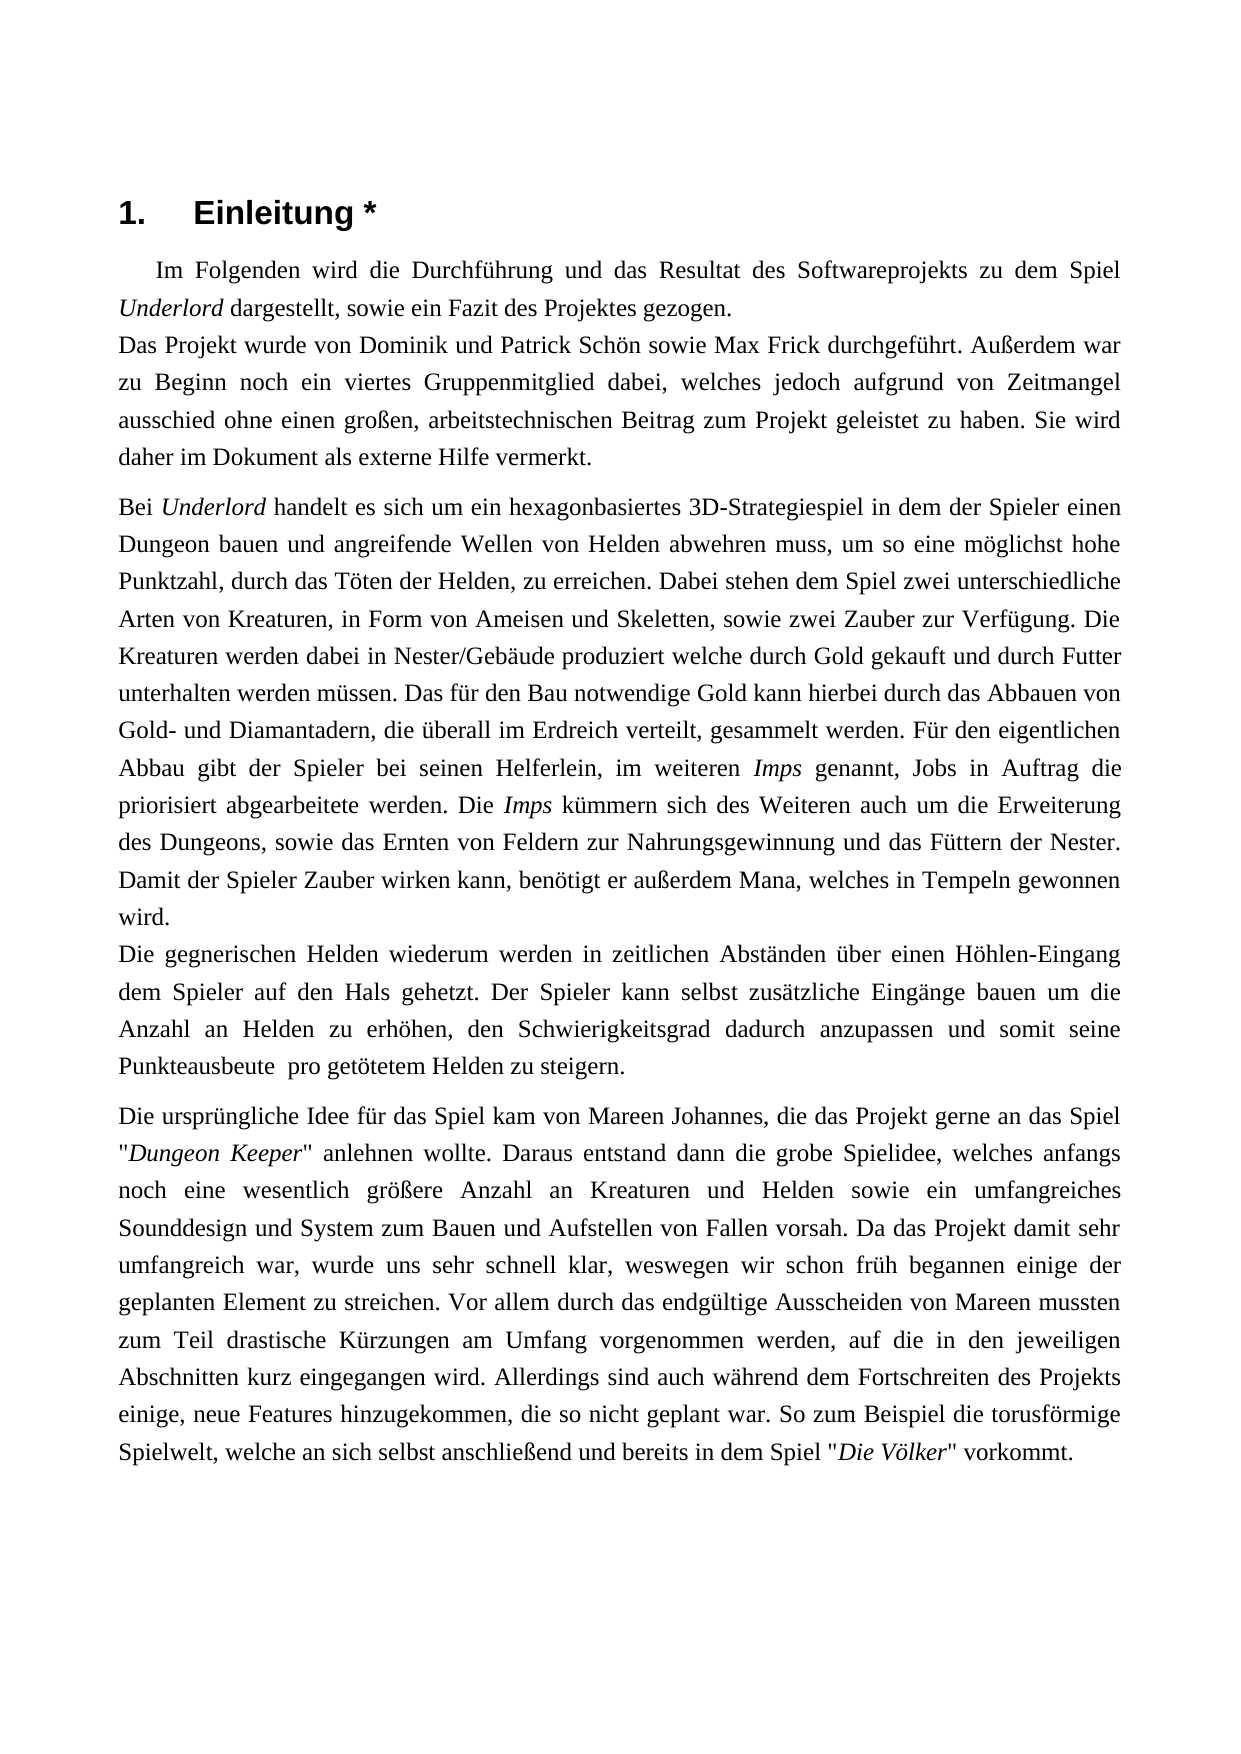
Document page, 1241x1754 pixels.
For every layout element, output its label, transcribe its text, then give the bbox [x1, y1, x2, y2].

subtitle Einleitung * [118, 193, 1122, 232]
text Die ursprüngliche Idee für das Spiel kam von Mareen Johannes, die das Projekt gerne an das Spiel "Dungeon Keeper" anlehnen wollte. Daraus entstand dann die grobe Spielidee, welches anfangs noch eine wesentlich größere Anzahl an Kreaturen und Helden sowie ein umfangreiches Sounddesign und System zum Bauen und Aufstellen von Fallen vorsah. Da das Projekt damit sehr umfangreich war, wurde uns sehr schnell klar, weswegen wir schon früh begannen einige der geplanten Element zu streichen. Vor allem durch das endgültige Ausscheiden von Mareen mussten zum Teil drastische Kürzungen am Umfang vorgenommen werden, auf die in den jeweiligen Abschnitten kurz eingegangen wird. Allerdings sind auch während dem Fortschreiten des Projekts einige, neue Features hinzugekommen, die so nicht geplant war. So zum Beispiel die torusförmige Spielwelt, welche an sich selbst anschließend und bereits in dem Spiel "Die Völker" vorkommt. [118, 1101, 1122, 1465]
text Im Folgenden wird die Durchführung und das Resultat des Softwareprojekts zu dem Spiel Underlord dargestellt, sowie ein Fazit des Projektes gezogen. Das Projekt wurde von Dominik und Patrick Schön sowie Max Frick durchgeführt. Außerdem war zu Beginn noch ein viertes Gruppenmitglied dabei, welches jedoch aufgrund von Zeitmangel ausschied ohne einen großen, arbeitstechnischen Beitrag zum Projekt geleistet zu haben. Sie wird daher im Dokument als externe Hilfe vermerkt. [118, 256, 1122, 471]
text Bei Underlord handelt es sich um ein hexagonbasiertes 3D-Strategiespiel in dem der Spieler einen Dungeon bauen und angreifende Wellen von Helden abwehren muss, um so eine möglichst hohe Punktzahl, durch das Töten der Helden, zu erreichen. Dabei stehen dem Spiel zwei unterschiedliche Arten von Kreaturen, in Form von Ameisen und Skeletten, sowie zwei Zauber zur Verfügung. Die Kreaturen werden dabei in Nester/Gebäude produziert welche durch Gold gekauft und durch Futter unterhalten werden müssen. Das für den Bau notwendige Gold kann hierbei durch das Abbauen von Gold- und Diamantadern, die überall im Erdreich verteilt, gesammelt werden. Für den eigentlichen Abbau gibt der Spieler bei seinen Helferlein, im weiteren Imps genannt, Jobs in Auftrag die priorisiert abgearbeitete werden. Die Imps kümmern sich des Weiteren auch um die Erweiterung des Dungeons, sowie das Ernten von Feldern zur Nahrungsgewinnung und das Füttern der Nester. Damit der Spieler Zauber wirken kann, benötigt er außerdem Mana, welches in Tempeln gewonnen wird. Die gegnerischen Helden wiederum werden in zeitlichen Abständen über einen Höhlen-Eingang dem Spieler auf den Hals gehetzt. Der Spieler kann selbst zusätzliche Eingänge bauen um die Anzahl an Helden zu erhöhen, den Schwierigkeitsgrad dadurch anzupassen und somit seine Punkteausbeute pro getötetem Helden zu steigern. [118, 492, 1122, 1080]
